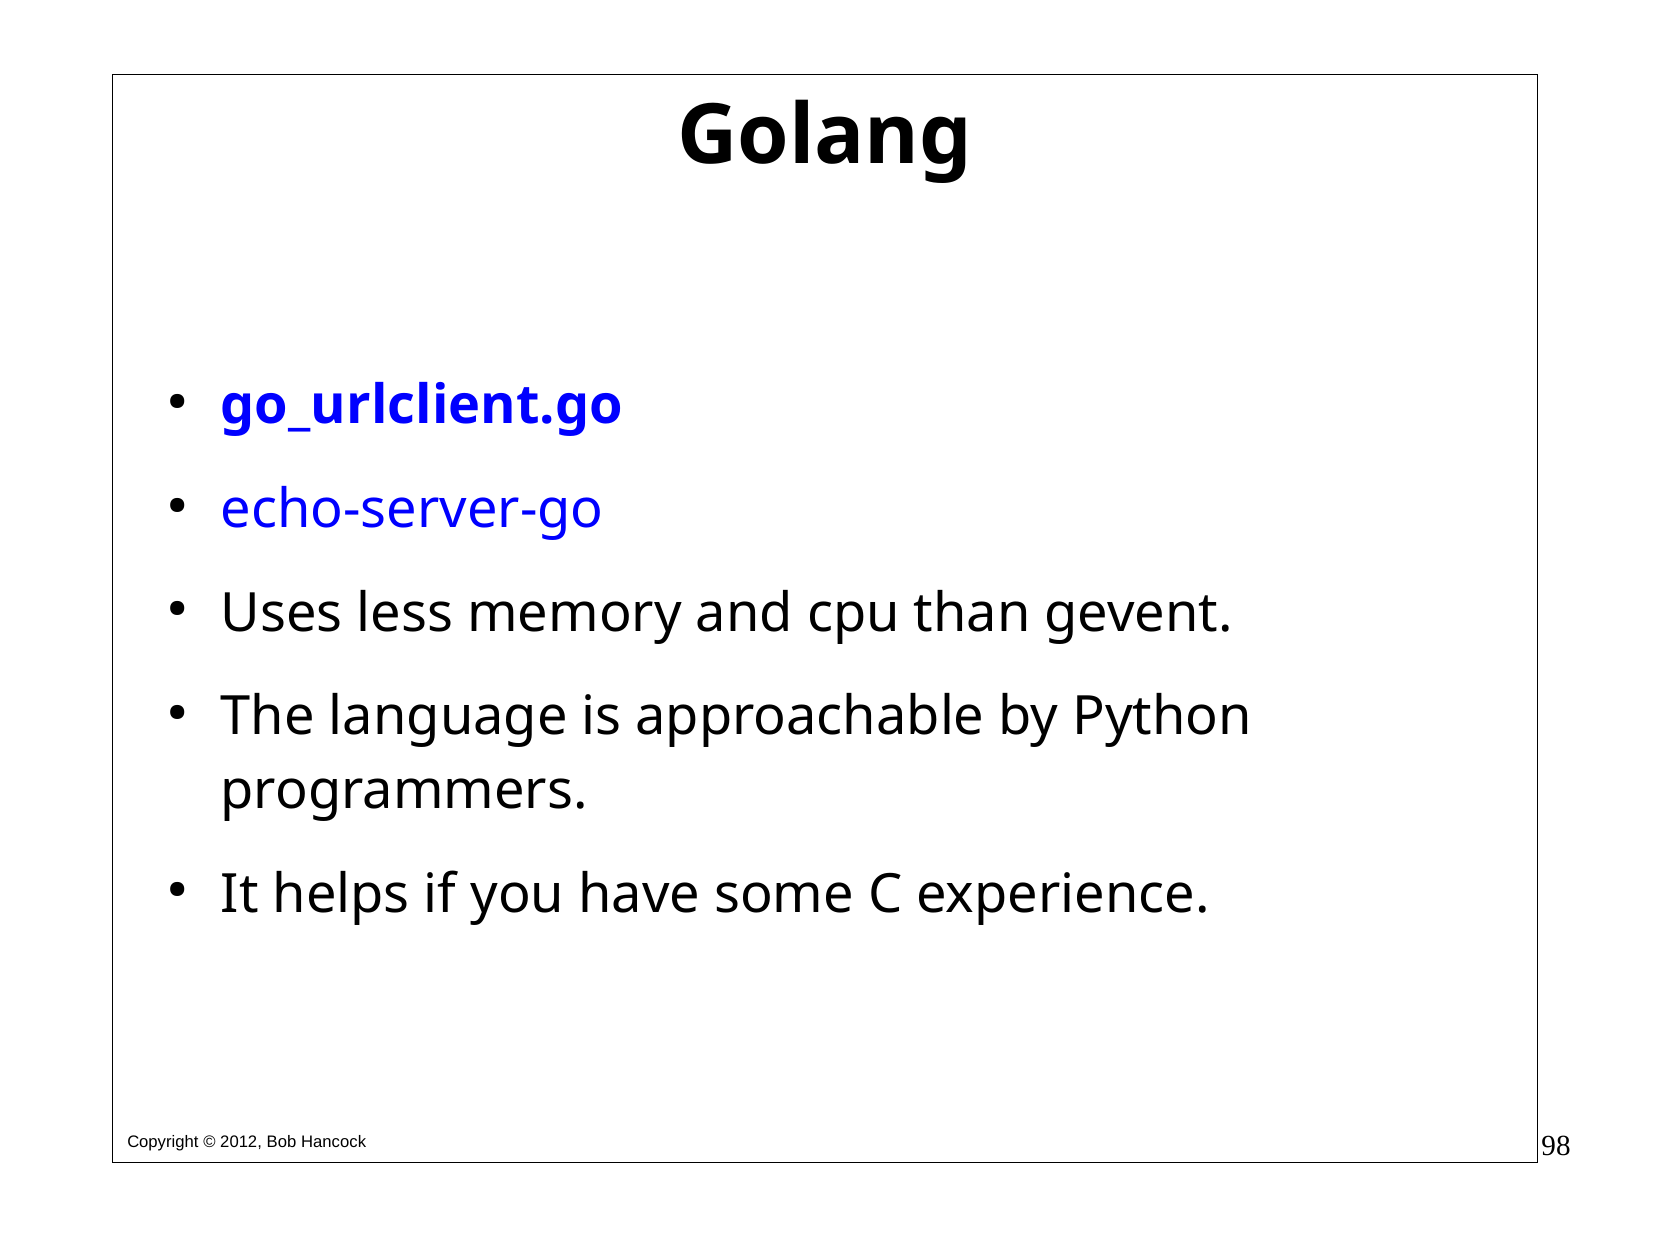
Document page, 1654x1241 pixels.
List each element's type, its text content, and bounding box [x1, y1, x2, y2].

text_box Copyright © 2012, Bob Hancock [112, 1125, 382, 1159]
list go_urlclient.go echo-server-go Uses less memory and cpu than gevent. The language is approachable by Python programmers. It helps if you have some C experience. [150, 262, 1501, 1126]
title Golang [112, 75, 1538, 188]
